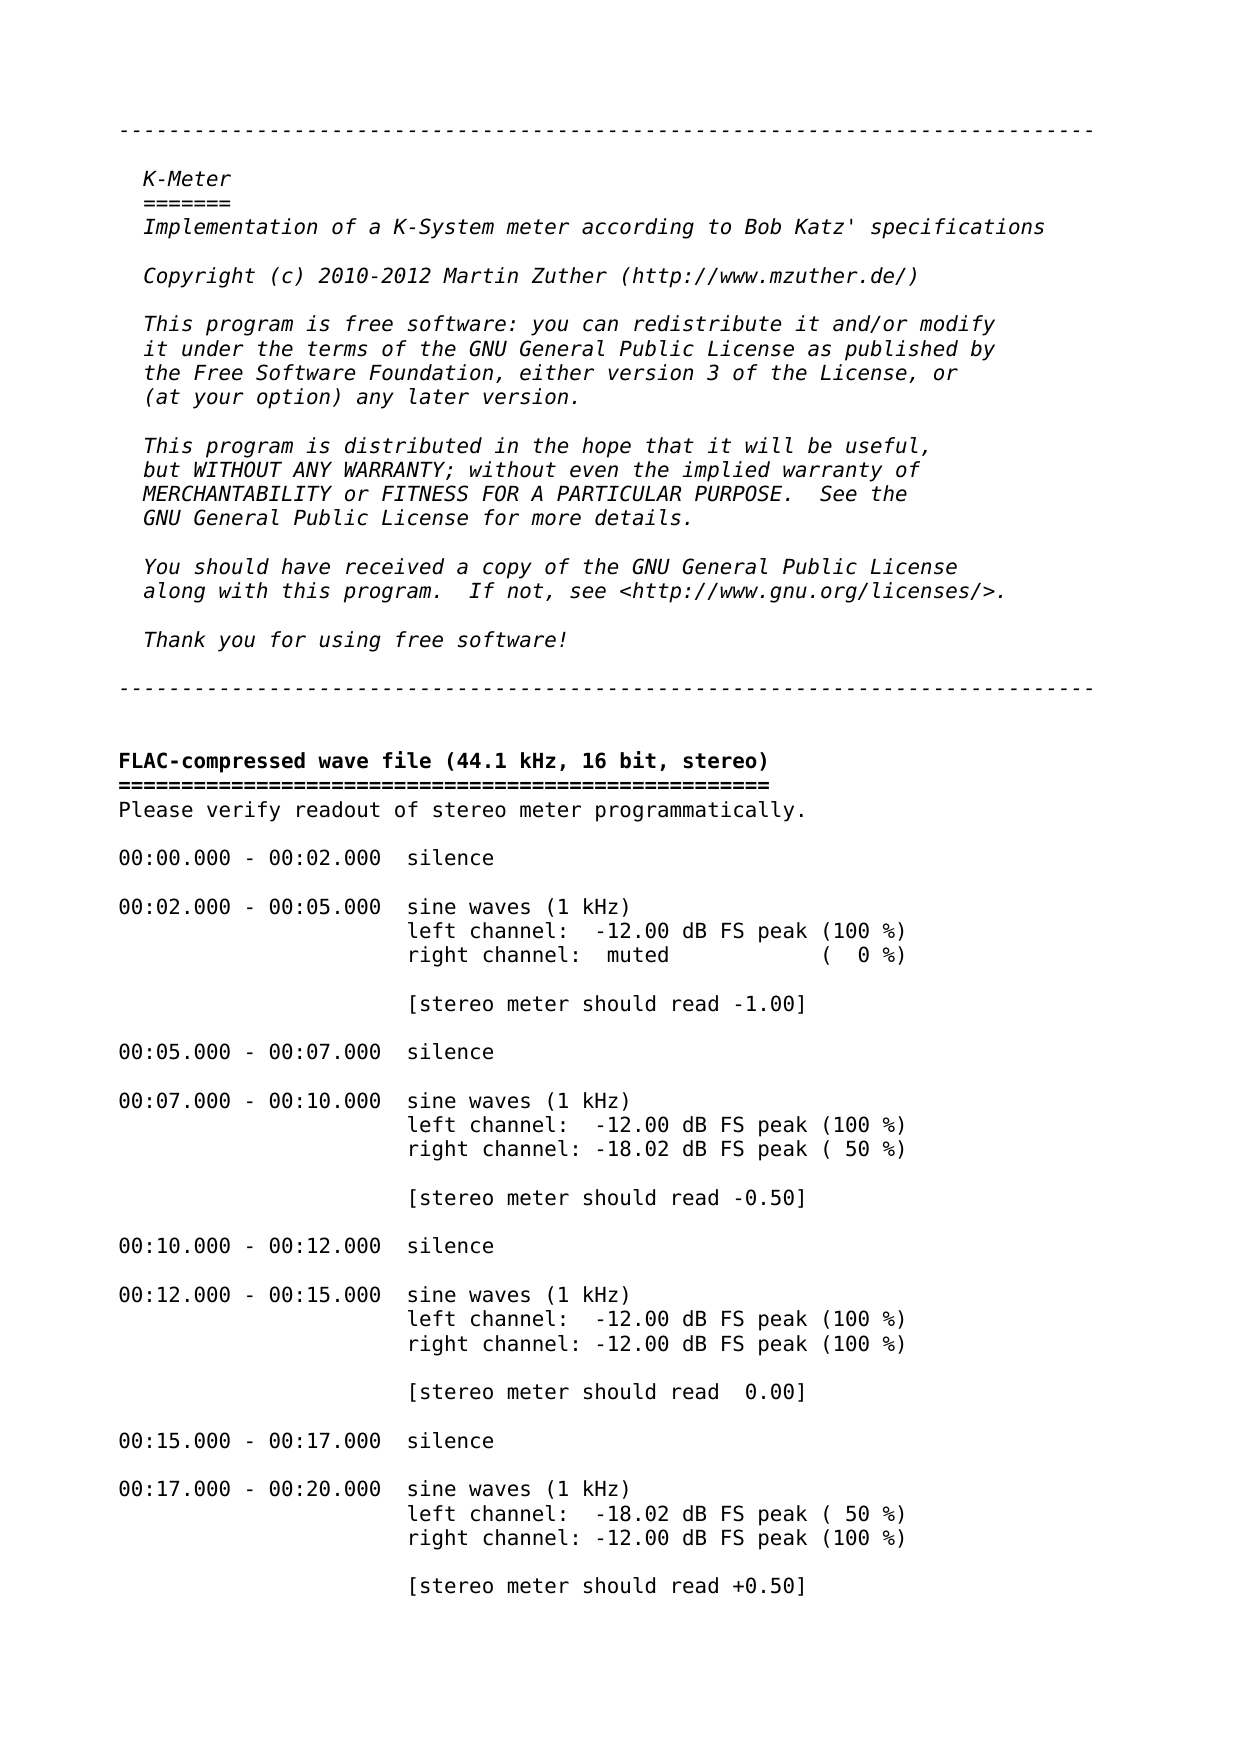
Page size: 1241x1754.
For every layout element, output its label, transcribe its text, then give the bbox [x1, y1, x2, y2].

text it under the terms of the GNU General Public License as published by [118, 337, 1122, 361]
text right channel: -12.00 dB FS peak (100 %) [118, 1526, 1122, 1550]
text MERCHANTABILITY or FITNESS FOR A PARTICULAR PURPOSE. See the [118, 482, 1122, 506]
text This program is free software: you can redistribute it and/or modify [118, 312, 1122, 337]
text 00:05.000 - 00:07.000 silence [118, 1040, 1122, 1065]
text [stereo meter should read 0.00] [118, 1380, 1122, 1404]
text 00:00.000 - 00:02.000 silence [118, 846, 1122, 871]
text left channel: -18.02 dB FS peak ( 50 %) [118, 1502, 1122, 1526]
text right channel: muted ( 0 %) [118, 943, 1122, 968]
text but WITHOUT ANY WARRANTY; without even the implied warranty of [118, 458, 1122, 482]
text [stereo meter should read -0.50] [118, 1186, 1122, 1210]
text This program is distributed in the hope that it will be useful, [118, 434, 1122, 458]
text the Free Software Foundation, either version 3 of the License, or [118, 361, 1122, 385]
text right channel: -18.02 dB FS peak ( 50 %) [118, 1137, 1122, 1162]
text Copyright (c) 2010-2012 Martin Zuther (http://www.mzuther.de/) [118, 264, 1122, 288]
text 00:15.000 - 00:17.000 silence [118, 1429, 1122, 1453]
text GNU General Public License for more details. [118, 506, 1122, 531]
text 00:17.000 - 00:20.000 sine waves (1 kHz) [118, 1477, 1122, 1502]
text ======= [118, 191, 1122, 215]
text ------------------------------------------------------------------------------ [118, 676, 1122, 701]
text Implementation of a K-System meter according to Bob Katz' specifications [118, 215, 1122, 239]
text You should have received a copy of the GNU General Public License [118, 555, 1122, 579]
text 00:10.000 - 00:12.000 silence [118, 1234, 1122, 1259]
text Thank you for using free software! [118, 628, 1122, 652]
text ------------------------------------------------------------------------------ [118, 118, 1122, 142]
text (at your option) any later version. [118, 385, 1122, 409]
text 00:02.000 - 00:05.000 sine waves (1 kHz) [118, 895, 1122, 919]
text Please verify readout of stereo meter programmatically. [118, 798, 1122, 822]
text [stereo meter should read -1.00] [118, 992, 1122, 1016]
text K-Meter [118, 167, 1122, 191]
text left channel: -12.00 dB FS peak (100 %) [118, 1307, 1122, 1332]
text left channel: -12.00 dB FS peak (100 %) [118, 919, 1122, 943]
text [stereo meter should read +0.50] [118, 1574, 1122, 1599]
text FLAC-compressed wave file (44.1 kHz, 16 bit, stereo) [118, 749, 1122, 773]
text right channel: -12.00 dB FS peak (100 %) [118, 1332, 1122, 1356]
text 00:12.000 - 00:15.000 sine waves (1 kHz) [118, 1283, 1122, 1307]
text left channel: -12.00 dB FS peak (100 %) [118, 1113, 1122, 1137]
text ==================================================== [118, 773, 1122, 798]
text along with this program. If not, see <http://www.gnu.org/licenses/>. [118, 579, 1122, 603]
text 00:07.000 - 00:10.000 sine waves (1 kHz) [118, 1089, 1122, 1113]
